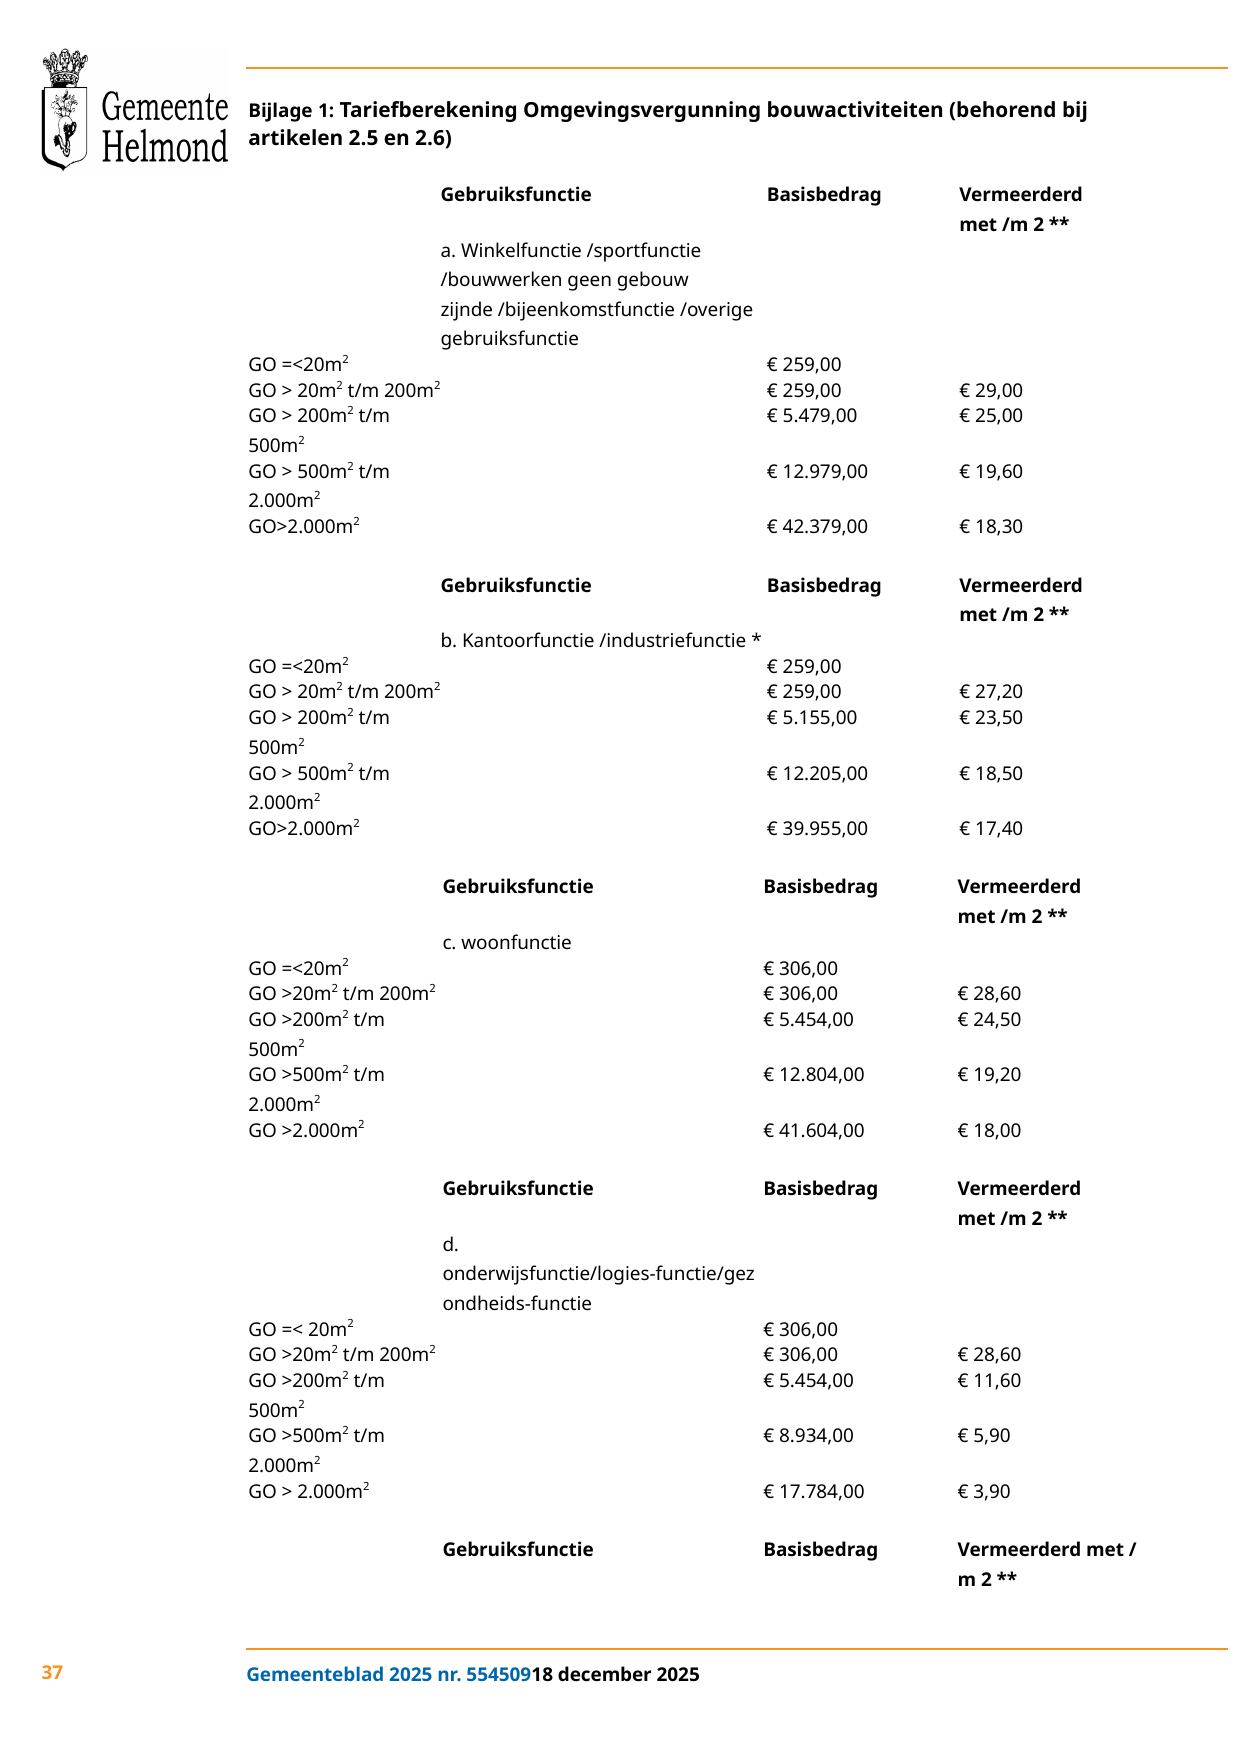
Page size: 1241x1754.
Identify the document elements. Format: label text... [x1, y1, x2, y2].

table_cell € 306,00 [763, 1341, 957, 1367]
table_cell [440, 458, 767, 513]
table_cell [959, 351, 1152, 377]
table_cell € 5.454,00 [763, 1367, 957, 1422]
table_cell GO =<20m2 [248, 351, 440, 377]
table_cell [442, 1341, 763, 1367]
table_cell [958, 955, 1152, 981]
table_header Basisbedrag [763, 1536, 957, 1592]
table_header [248, 1536, 442, 1592]
table_cell [442, 1006, 763, 1062]
table_cell c. woonfunctie [442, 929, 763, 955]
table_cell € 39.955,00 [767, 815, 959, 841]
table_cell € 306,00 [763, 1316, 957, 1341]
table_cell € 23,50 [959, 705, 1152, 760]
table_cell € 259,00 [767, 351, 959, 377]
table_cell [763, 929, 957, 955]
table_cell [440, 403, 767, 458]
table_cell € 259,00 [767, 653, 959, 679]
table_cell € 25,00 [959, 403, 1152, 458]
table_cell [442, 1423, 763, 1478]
table_cell [767, 627, 959, 653]
table_header Vermeerderd met /m 2 ** [958, 1176, 1152, 1231]
table_cell € 12.205,00 [767, 760, 959, 815]
table_cell € 42.379,00 [767, 513, 959, 539]
table_cell [248, 627, 440, 653]
table_cell [442, 981, 763, 1006]
table_cell [440, 679, 767, 704]
table_cell € 28,60 [958, 1341, 1152, 1367]
table_cell € 5.155,00 [767, 705, 959, 760]
table_cell € 27,20 [959, 679, 1152, 704]
table_header Basisbedrag [763, 1176, 957, 1231]
table_cell [440, 377, 767, 403]
table_cell € 5.479,00 [767, 403, 959, 458]
table_cell € 259,00 [767, 377, 959, 403]
table_cell [248, 237, 440, 351]
table_cell GO =< 20m2 [248, 1316, 442, 1341]
table_header Gebruiksfunctie [442, 874, 763, 929]
table_cell GO > 200m2 t/m 500m2 [248, 403, 440, 458]
table_header Vermeerderd met /m 2 ** [959, 572, 1152, 627]
table_header Basisbedrag [763, 874, 957, 929]
table_header Gebruiksfunctie [442, 1176, 763, 1231]
table_cell € 5.454,00 [763, 1006, 957, 1062]
table_cell GO > 200m2 t/m 500m2 [248, 705, 440, 760]
table_cell € 306,00 [763, 955, 957, 981]
table_cell GO >500m2 t/m 2.000m2 [248, 1062, 442, 1117]
table_header [248, 572, 440, 627]
table_cell € 18,30 [959, 513, 1152, 539]
table_cell GO >200m2 t/m 500m2 [248, 1006, 442, 1062]
text Bijlage 1: Tariefberekening Omgevingsvergunning bouwactiviteiten (behorend bij artikelen 2.5 en 2.6) [248, 95, 1152, 152]
table_cell € 12.979,00 [767, 458, 959, 513]
table_cell [959, 653, 1152, 679]
table_cell € 24,50 [958, 1006, 1152, 1062]
table_cell GO =<20m2 [248, 653, 440, 679]
table_cell [442, 1316, 763, 1341]
table_cell GO =<20m2 [248, 955, 442, 981]
table_cell € 5,90 [958, 1423, 1152, 1478]
table_cell € 41.604,00 [763, 1117, 957, 1143]
table_header [248, 1176, 442, 1231]
table_header Gebruiksfunctie [440, 572, 767, 627]
table_header Vermeerderd met / m 2 ** [958, 1536, 1152, 1592]
table_cell [442, 955, 763, 981]
table_cell [763, 1231, 957, 1316]
table_cell € 11,60 [958, 1367, 1152, 1422]
table_cell GO >20m2 t/m 200m2 [248, 1341, 442, 1367]
table_header Vermeerderd met /m 2 ** [958, 874, 1152, 929]
table_cell GO > 2.000m2 [248, 1478, 442, 1503]
table_header [248, 181, 440, 237]
table_cell € 28,60 [958, 981, 1152, 1006]
table_cell [440, 653, 767, 679]
table_cell GO >20m2 t/m 200m2 [248, 981, 442, 1006]
table_cell € 8.934,00 [763, 1423, 957, 1478]
table_cell [442, 1367, 763, 1422]
table_cell GO>2.000m2 [248, 815, 440, 841]
table_header Vermeerderd met /m 2 ** [959, 181, 1152, 237]
table_cell [958, 929, 1152, 955]
table_cell € 3,90 [958, 1478, 1152, 1503]
table_cell [248, 1231, 442, 1316]
picture [41, 47, 231, 172]
table_cell GO >2.000m2 [248, 1117, 442, 1143]
table_header Basisbedrag [767, 181, 959, 237]
table_cell [442, 1062, 763, 1117]
table_cell [958, 1231, 1152, 1316]
table_header Gebruiksfunctie [440, 181, 767, 237]
table_cell € 19,20 [958, 1062, 1152, 1117]
table_cell [440, 760, 767, 815]
table_cell € 18,50 [959, 760, 1152, 815]
table_cell [959, 627, 1152, 653]
table_header Gebruiksfunctie [442, 1536, 763, 1592]
table_cell d. onderwijsfunctie/logies-functie/gezondheids-functie [442, 1231, 763, 1316]
table_header [248, 874, 442, 929]
table_cell [959, 237, 1152, 351]
table_cell [442, 1117, 763, 1143]
table_cell a. Winkelfunctie /sportfunctie /bouwwerken geen gebouw zijnde /bijeenkomstfunctie /overige gebruiksfunctie [440, 237, 767, 351]
table_header Basisbedrag [767, 572, 959, 627]
table_cell [440, 815, 767, 841]
table_cell € 12.804,00 [763, 1062, 957, 1117]
table_cell GO > 500m2 t/m 2.000m2 [248, 760, 440, 815]
table_cell € 29,00 [959, 377, 1152, 403]
table_cell € 19,60 [959, 458, 1152, 513]
table_cell [767, 237, 959, 351]
table_cell € 17.784,00 [763, 1478, 957, 1503]
table_cell [442, 1478, 763, 1503]
table_cell GO > 500m2 t/m 2.000m2 [248, 458, 440, 513]
table_cell € 18,00 [958, 1117, 1152, 1143]
table_cell GO > 20m2 t/m 200m2 [248, 679, 440, 704]
table_cell GO>2.000m2 [248, 513, 440, 539]
table_cell [440, 705, 767, 760]
table_cell € 17,40 [959, 815, 1152, 841]
table_cell [440, 351, 767, 377]
table_cell € 306,00 [763, 981, 957, 1006]
table_cell GO >200m2 t/m 500m2 [248, 1367, 442, 1422]
table_cell [248, 929, 442, 955]
table_cell [958, 1316, 1152, 1341]
table_cell GO >500m2 t/m 2.000m2 [248, 1423, 442, 1478]
table_cell GO > 20m2 t/m 200m2 [248, 377, 440, 403]
table_cell [440, 513, 767, 539]
table_cell b. Kantoorfunctie /industriefunctie * [440, 627, 767, 653]
table_cell € 259,00 [767, 679, 959, 704]
